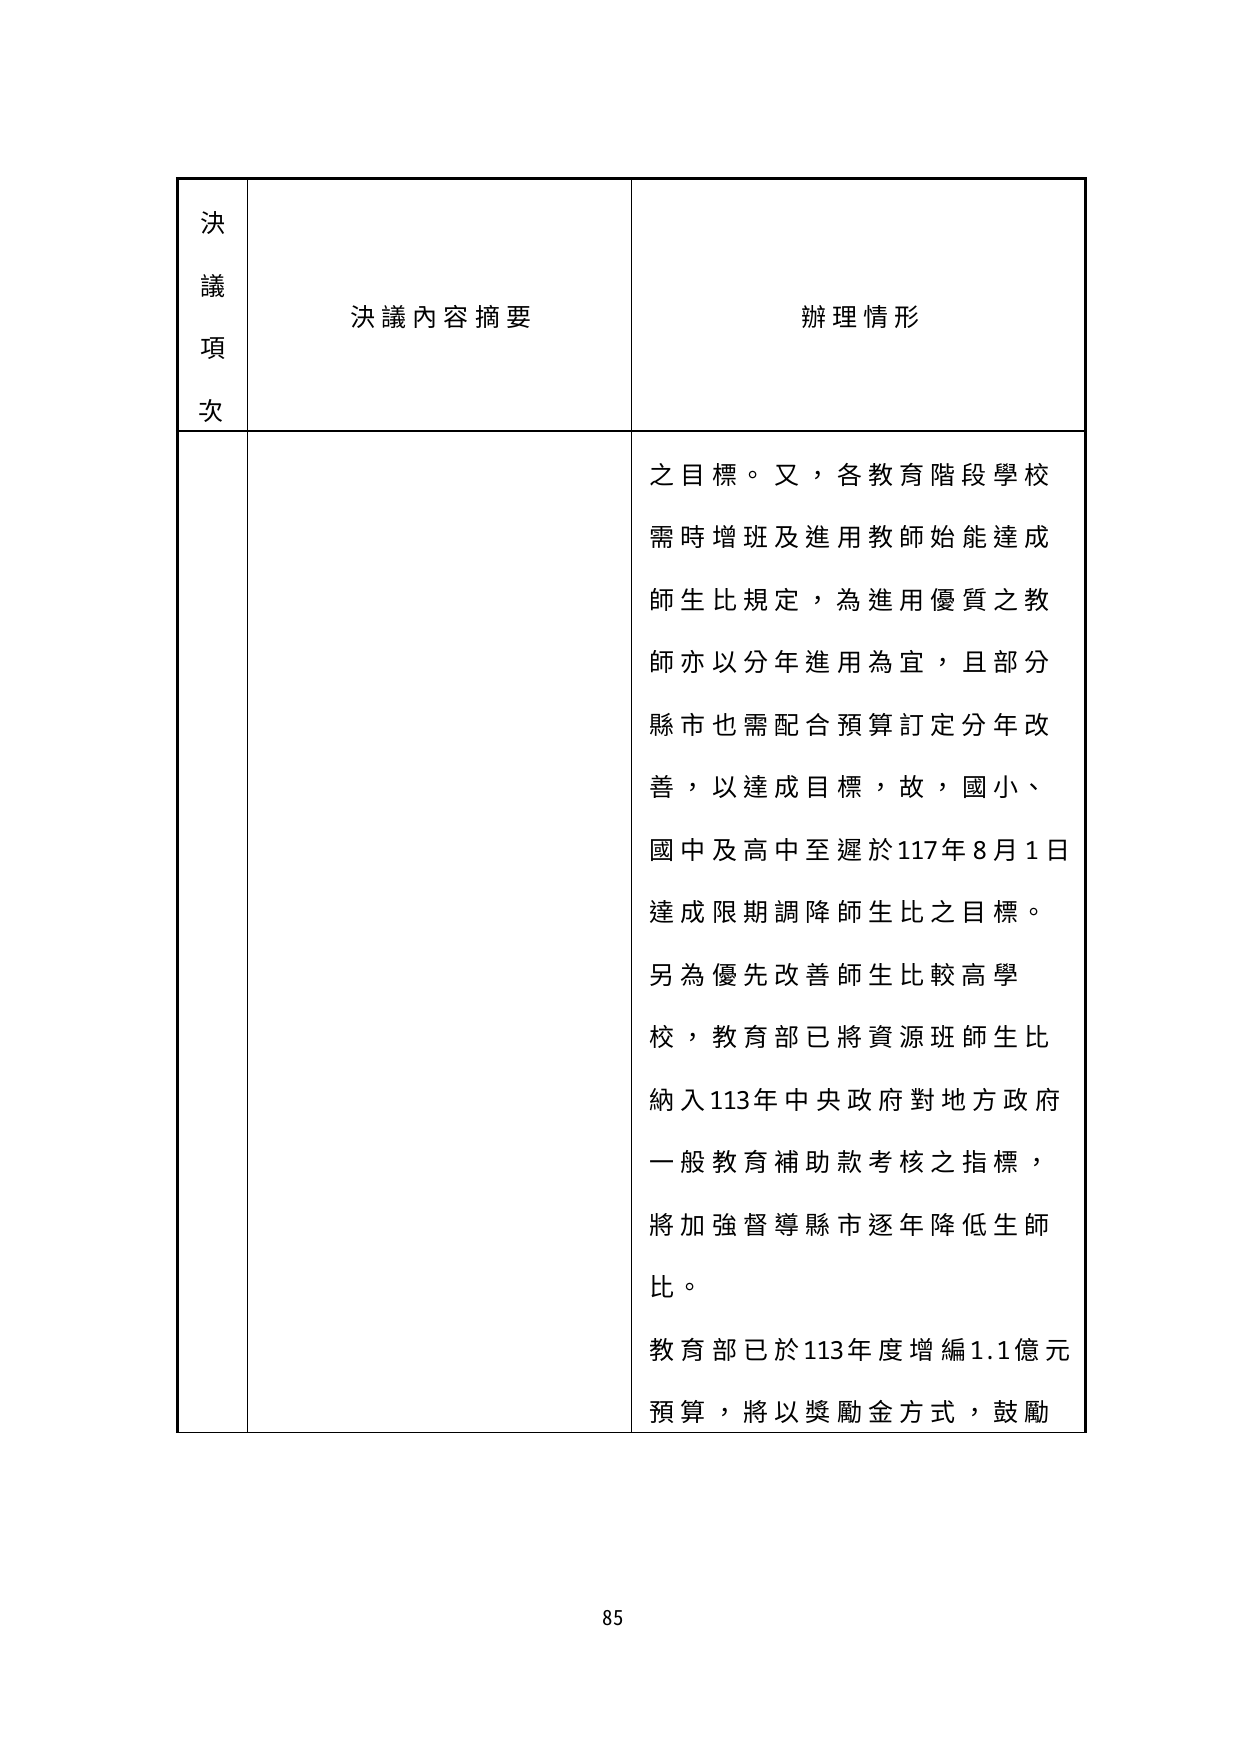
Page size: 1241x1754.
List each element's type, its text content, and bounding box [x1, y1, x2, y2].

table_cell [248, 432, 631, 1432]
table_header 決議項次 [179, 180, 247, 430]
table_cell 之目標。又，各教育階段學校需時增班及進用教師始能達成師生比規定，為進用優質之教師亦以分年進用為宜，且部分縣市也需配合預算訂定分年改善，以達成目標，故，國小、國中及高中至遲於117年8月1日達成限期調降師生比之目標。 另為優先改善師生比較高學校，教育部已將資源班師生比納入113年中央政府對地方政府一般教育補助款考核之指標，將加強督導縣市逐年降低生師比。 教育部已於113年度增編1.1億元預算，將以獎勵金方式，鼓勵 [632, 432, 1084, 1432]
table_header 決議內容摘要 [248, 180, 631, 430]
table_cell [179, 432, 247, 1432]
table_header 辦理情形 [632, 180, 1084, 430]
